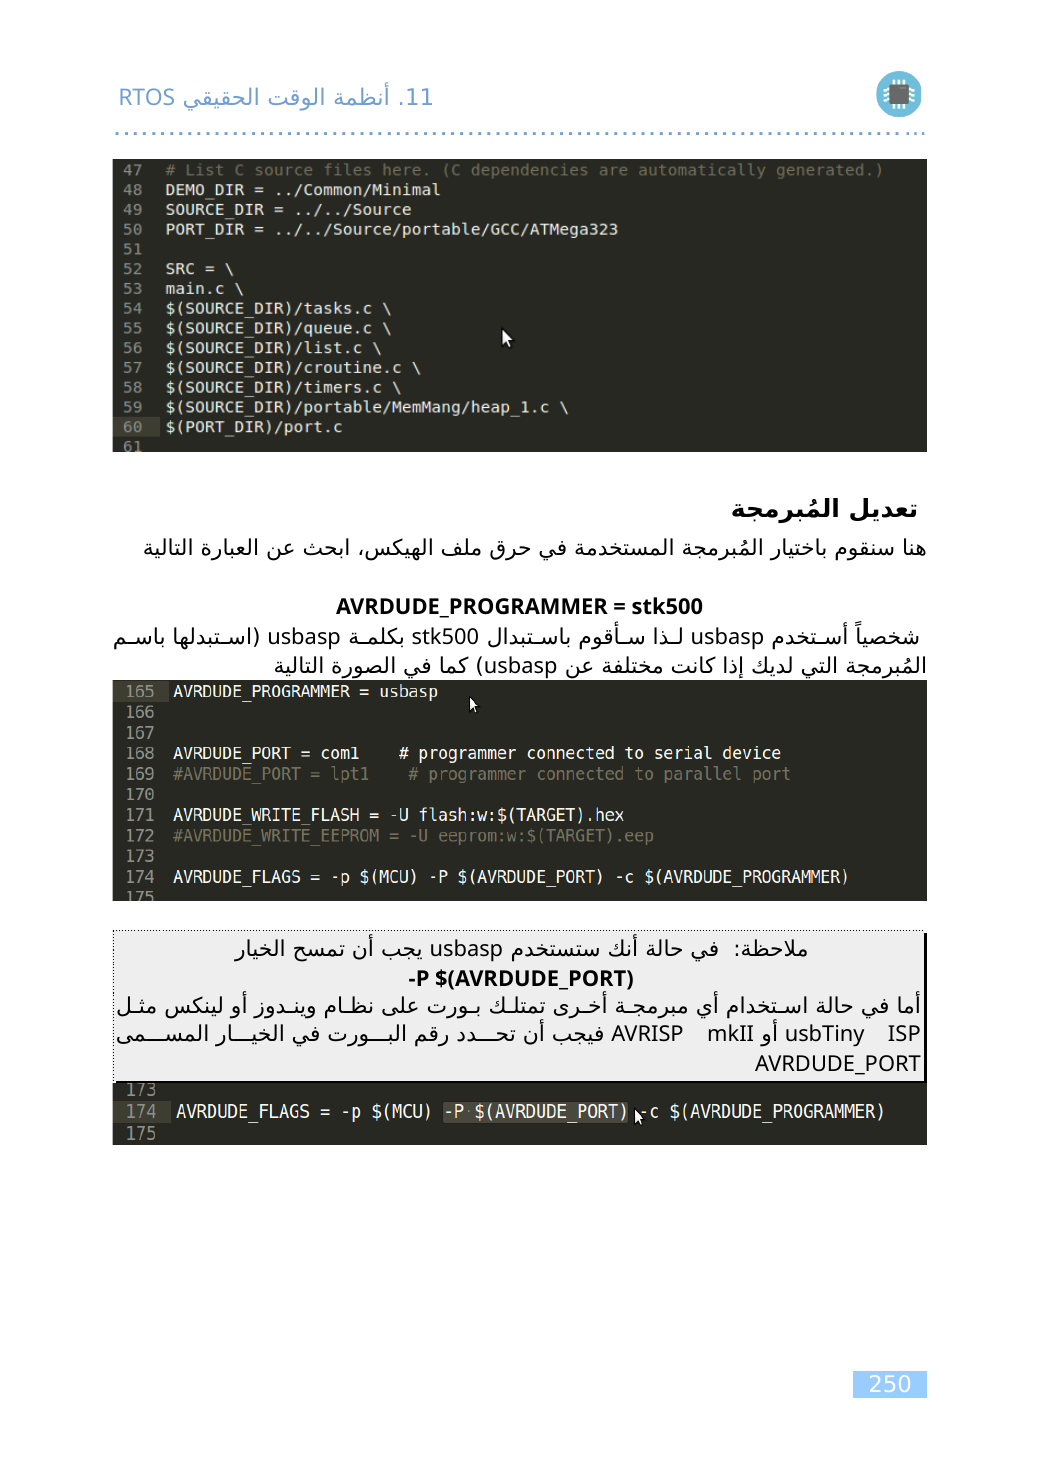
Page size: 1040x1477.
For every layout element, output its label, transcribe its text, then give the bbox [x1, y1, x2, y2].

text -P $(AVRDUDE_PORT) [112, 960, 924, 990]
picture [112, 1083, 927, 1145]
picture [112, 159, 927, 452]
subtitle تعديل المُبرمجة [112, 494, 927, 523]
text أما في حالة استخدام أي مبرمجة أخرى تمتلك بورت على نظام ويندوز أو لينكس مثل usbTiny ISP أو AVRISP mkII فيجب أن تحدد رقم البورت في الخيار المسمى AVRDUDE_PORT [112, 990, 924, 1081]
text شخصياً أستخدم usbasp لذا سأقوم باستبدال stk500 بكلمة usbasp (استبدلها باسم المُبرمجة التي لديك إذا كانت مختلفة عن usbasp) كما في الصورة التالية [112, 621, 927, 680]
picture [876, 71, 922, 117]
text ملاحظة: في حالة أنك ستستخدم usbasp يجب أن تمسح الخيار [112, 930, 924, 960]
picture [112, 680, 927, 901]
text هنا سنقوم باختيار المُبرمجة المستخدمة في حرق ملف الهيكس، ابحث عن العبارة التالية [112, 536, 927, 561]
text AVRDUDE_PROGRAMMER = stk500 [112, 591, 927, 621]
